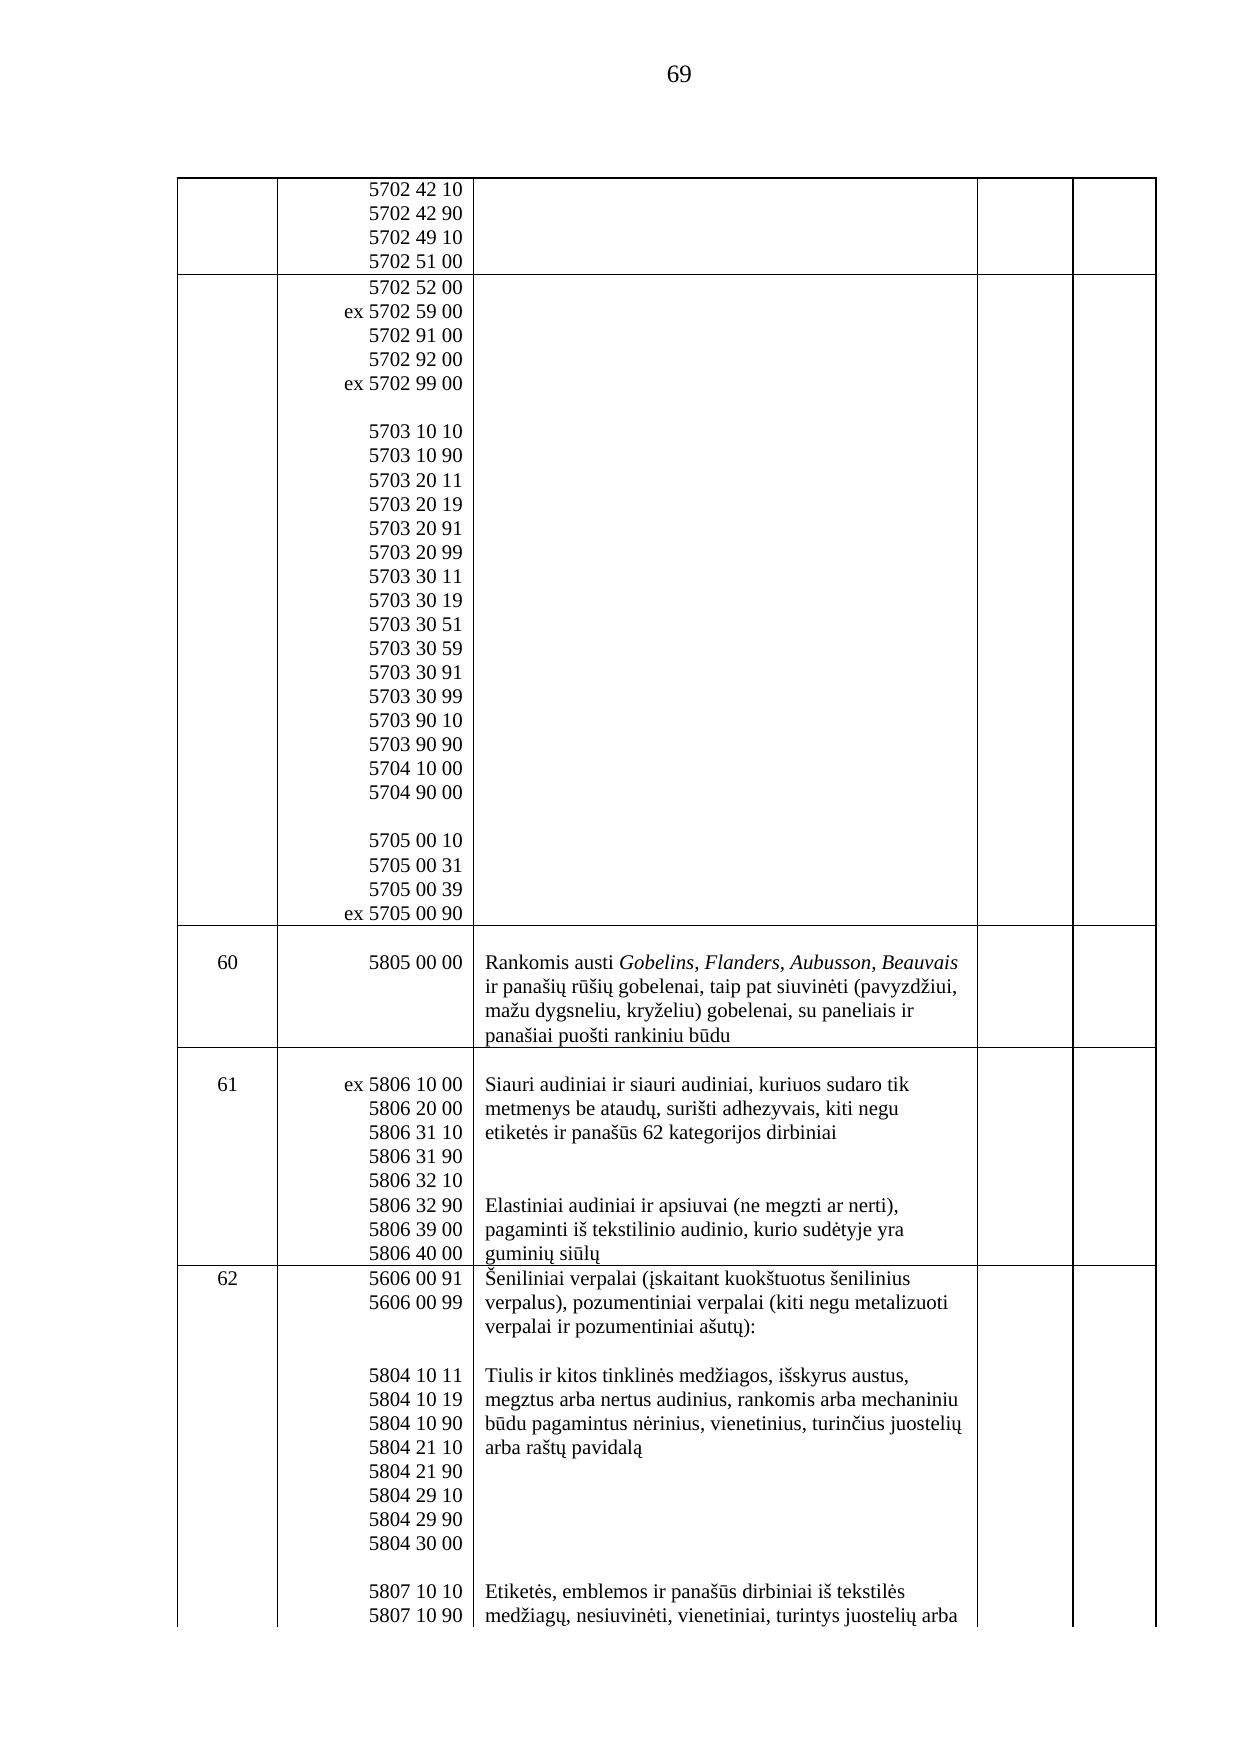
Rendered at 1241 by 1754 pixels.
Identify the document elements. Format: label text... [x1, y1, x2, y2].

table_cell Etiketės, emblemos ir panašūs dirbiniai iš tekstilės medžiagų, nesiuvinėti, vienetiniai, turintys juostelių arba [474, 1579, 977, 1627]
table_cell [1161, 419, 1176, 564]
table_cell [178, 1579, 277, 1627]
table_cell [1176, 274, 1181, 419]
table_cell [474, 179, 977, 273]
table_cell 5703 10 10 5703 10 90 5703 20 11 5703 20 19 5703 20 91 5703 20 99 [278, 419, 473, 564]
table_cell [1074, 1339, 1155, 1579]
table_cell [978, 756, 1072, 804]
table_cell 60 [178, 926, 277, 1047]
table_cell Rankomis austi Gobelins, Flanders, Aubusson, Beauvais ir panašių rūšių gobelenai, taip pat siuvinėti (pavyzdžiui, mažu dygsneliu, kryželiu) gobelenai, su paneliais ir panašiai puošti rankiniu būdu [474, 926, 977, 1047]
table_cell [1176, 177, 1181, 273]
table_cell 5703 30 11 5703 30 19 5703 30 51 5703 30 59 5703 30 91 5703 30 99 5703 90 10 5703 90 90 [278, 564, 473, 756]
table_cell [1157, 1047, 1161, 1265]
table_cell [1157, 564, 1161, 756]
table_cell 62 [178, 1266, 277, 1338]
table_cell [978, 564, 1072, 756]
table_cell [474, 756, 977, 804]
table_cell [1176, 564, 1181, 756]
table_cell [1176, 804, 1181, 925]
table_cell [1157, 177, 1161, 273]
table_cell [1176, 1339, 1181, 1579]
table_cell [474, 564, 977, 756]
table_cell [1157, 804, 1161, 925]
table_cell [178, 179, 277, 273]
table_cell 5606 00 91 5606 00 99 [278, 1266, 473, 1338]
table_cell [1157, 274, 1161, 419]
table_cell [178, 1339, 277, 1579]
table_cell [474, 804, 977, 925]
table_cell [1074, 756, 1155, 804]
table_cell [1157, 1265, 1161, 1338]
table_cell [1176, 925, 1181, 1047]
table_cell [978, 419, 1072, 564]
table_cell [1176, 1047, 1181, 1265]
table_cell [1074, 1579, 1155, 1627]
table_cell [178, 804, 277, 925]
table_cell [1176, 1579, 1181, 1627]
table_cell 5705 00 10 5705 00 31 5705 00 39 ex 5705 00 90 [278, 804, 473, 925]
table_cell [1074, 1266, 1155, 1338]
table_cell [1161, 1579, 1176, 1627]
table_cell [1157, 925, 1161, 1047]
table_cell [1157, 756, 1161, 804]
table_cell [978, 1048, 1072, 1265]
table_cell [1176, 419, 1181, 564]
table_cell 5702 42 10 5702 42 90 5702 49 10 5702 51 00 [278, 179, 473, 273]
table_cell [1074, 419, 1155, 564]
table_cell [1161, 564, 1176, 756]
table_cell [1161, 274, 1176, 419]
table_cell 61 [178, 1048, 277, 1265]
table_cell [978, 926, 1072, 1047]
table_cell [1161, 1339, 1176, 1579]
table_cell [1176, 1265, 1181, 1338]
table_cell 5804 10 11 5804 10 19 5804 10 90 5804 21 10 5804 21 90 5804 29 10 5804 29 90 5804 30 00 [278, 1339, 473, 1579]
table_cell 5702 52 00 ex 5702 59 00 5702 91 00 5702 92 00 ex 5702 99 00 [278, 275, 473, 419]
table_cell [1157, 1579, 1161, 1627]
table_cell Siauri audiniai ir siauri audiniai, kuriuos sudaro tik metmenys be ataudų, surišti adhezyvais, kiti negu etiketės ir panašūs 62 kategorijos dirbiniai Elastiniai audiniai ir apsiuvai (ne megzti ar nerti), pagaminti iš tekstilinio audinio, kurio sudėtyje yra guminių siūlų [474, 1048, 977, 1265]
table_cell [1161, 1265, 1176, 1338]
table_cell [474, 275, 977, 419]
table_cell [1074, 804, 1155, 925]
table_cell Šeniliniai verpalai (įskaitant kuokštuotus šenilinius verpalus), pozumentiniai verpalai (kiti negu metalizuoti verpalai ir pozumentiniai ašutų): [474, 1266, 977, 1338]
table_cell [178, 756, 277, 804]
table_cell [1161, 756, 1176, 804]
table_cell [1176, 756, 1181, 804]
table_cell [1074, 926, 1155, 1047]
table_cell [1161, 177, 1176, 273]
table_cell [1157, 419, 1161, 564]
table_cell [978, 1339, 1072, 1579]
table_cell [978, 1266, 1072, 1338]
table_cell [1074, 564, 1155, 756]
table_cell [1157, 1339, 1161, 1579]
table_cell Tiulis ir kitos tinklinės medžiagos, išskyrus austus, megztus arba nertus audinius, rankomis arba mechaniniu būdu pagamintus nėrinius, vienetinius, turinčius juostelių arba raštų pavidalą [474, 1339, 977, 1579]
table_cell [1074, 179, 1155, 273]
table_cell [1074, 275, 1155, 419]
table_cell [178, 564, 277, 756]
table_cell [474, 419, 977, 564]
table_cell 5704 10 00 5704 90 00 [278, 756, 473, 804]
table_cell [978, 1579, 1072, 1627]
table_cell 5807 10 10 5807 10 90 [278, 1579, 473, 1627]
table_cell [978, 179, 1072, 273]
table_cell ex 5806 10 00 5806 20 00 5806 31 10 5806 31 90 5806 32 10 5806 32 90 5806 39 00 5806 40 00 [278, 1048, 473, 1265]
table_cell [1161, 804, 1176, 925]
table_cell [978, 275, 1072, 419]
table_cell [1161, 1047, 1176, 1265]
table_cell [178, 275, 277, 419]
table_cell [1074, 1048, 1155, 1265]
table_cell 5805 00 00 [278, 926, 473, 1047]
table_cell [978, 804, 1072, 925]
table_cell [178, 419, 277, 564]
table_cell [1161, 925, 1176, 1047]
